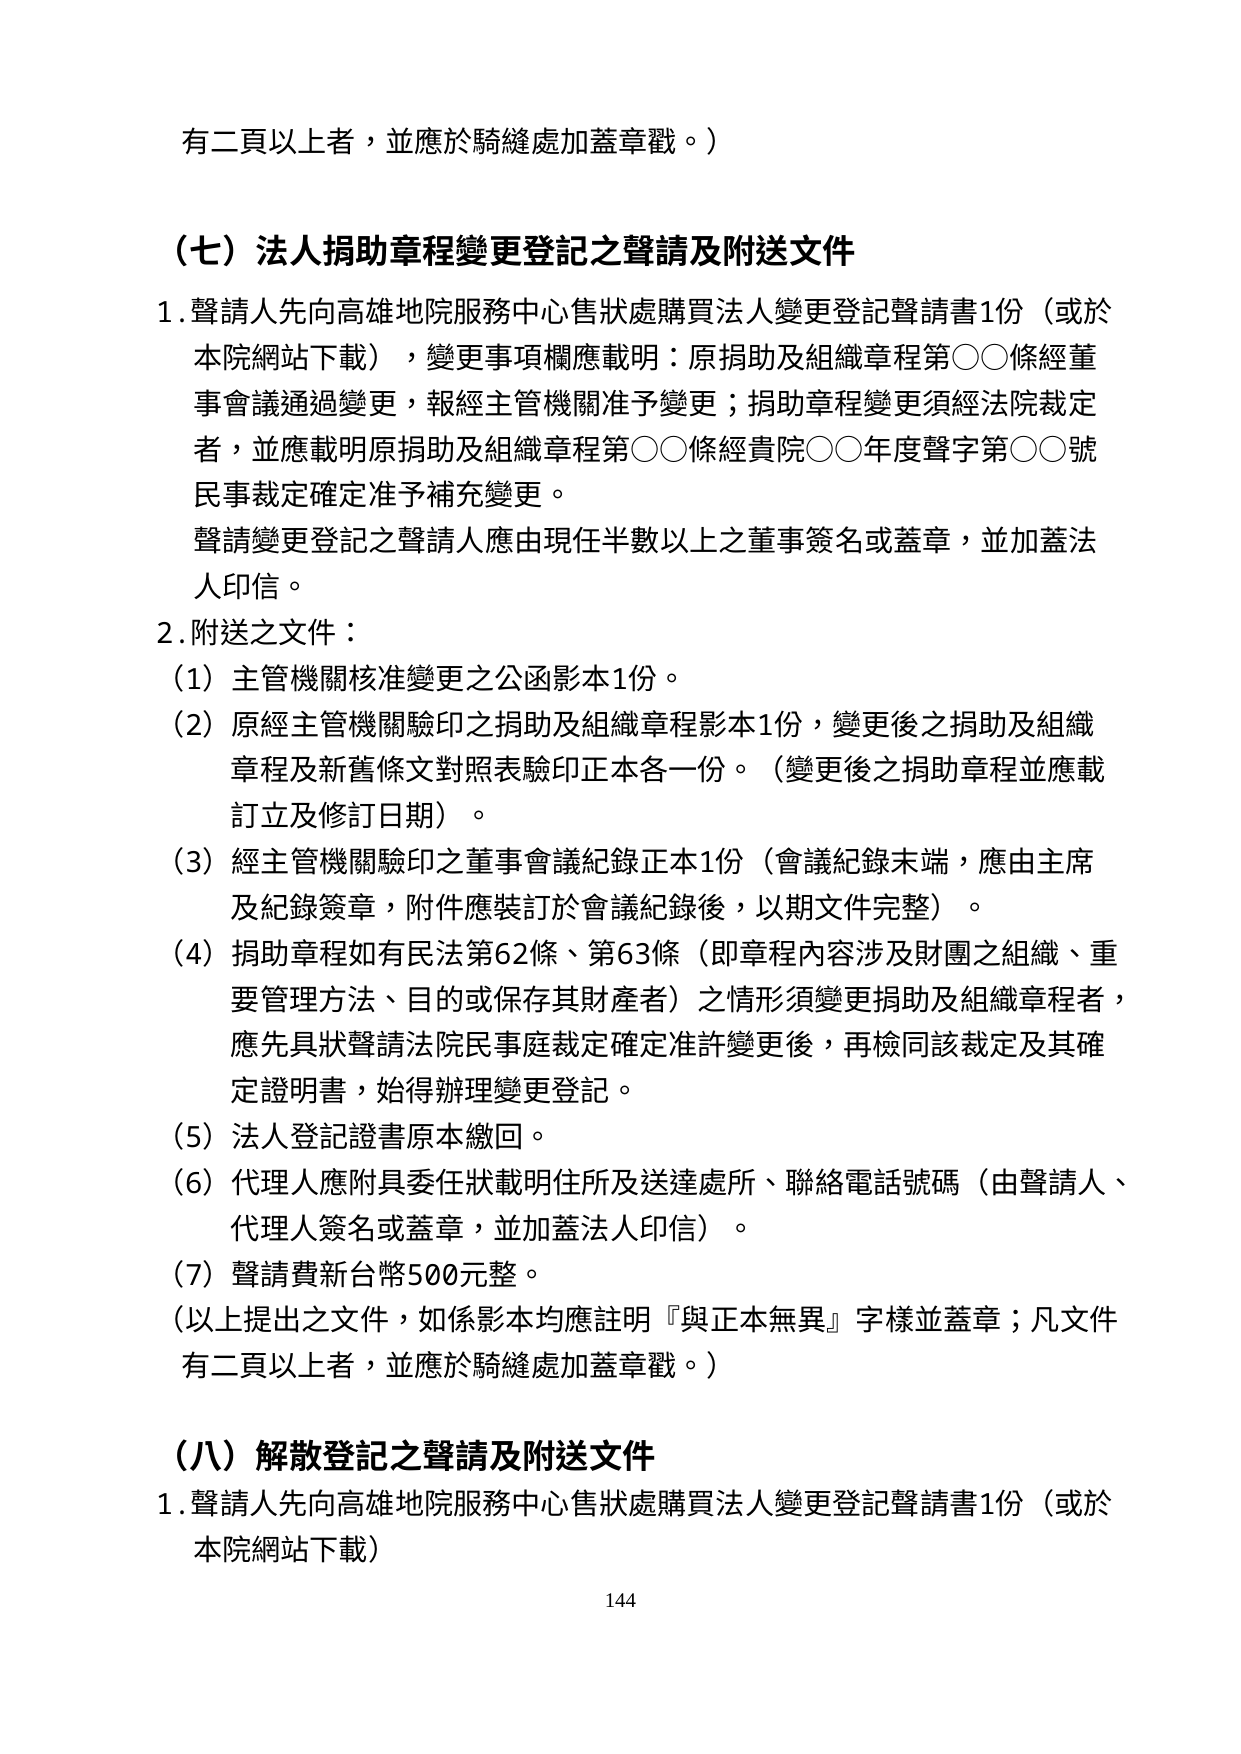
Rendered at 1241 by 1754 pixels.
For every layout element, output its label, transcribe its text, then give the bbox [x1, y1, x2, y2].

text （6）代理人應附具委任狀載明住所及送達處所、聯絡電話號碼（由聲請人、代理人簽名或蓋章，並加蓋法人印信）。 [156, 1157, 1122, 1248]
text （1）主管機關核准變更之公函影本1份。 [156, 652, 1122, 698]
text （5）法人登記證書原本繳回。 [156, 1111, 1122, 1157]
text 1.聲請人先向高雄地院服務中心售狀處購買法人變更登記聲請書1份（或於本院網站下載），變更事項欄應載明：原捐助及組織章程第○○條經董事會議通過變更，報經主管機關准予變更；捐助章程變更須經法院裁定者，並應載明原捐助及組織章程第○○條經貴院○○年度聲字第○○號民事裁定確定准予補充變更。 [156, 286, 1122, 515]
text （七）法人捐助章程變更登記之聲請及附送文件 [156, 225, 1122, 273]
text （7）聲請費新台幣500元整。 [156, 1248, 1122, 1294]
text （2）原經主管機關驗印之捐助及組織章程影本1份，變更後之捐助及組織章程及新舊條文對照表驗印正本各一份。（變更後之捐助章程並應載訂立及修訂日期）。 [156, 698, 1122, 836]
text 聲請變更登記之聲請人應由現任半數以上之董事簽名或蓋章，並加蓋法人印信。 [193, 515, 1122, 607]
text （3）經主管機關驗印之董事會議紀錄正本1份（會議紀錄末端，應由主席及紀錄簽章，附件應裝訂於會議紀錄後，以期文件完整）。 [156, 836, 1122, 927]
text （4）捐助章程如有民法第62條、第63條（即章程內容涉及財團之組織、重要管理方法、目的或保存其財產者）之情形須變更捐助及組織章程者，應先具狀聲請法院民事庭裁定確定准許變更後，再檢同該裁定及其確定證明書，始得辦理變更登記。 [156, 927, 1122, 1111]
text 2.附送之文件： [156, 607, 1122, 652]
text 1.聲請人先向高雄地院服務中心售狀處購買法人變更登記聲請書1份（或於本院網站下載） [156, 1477, 1122, 1569]
text （以上提出之文件，如係影本均應註明『與正本無異』字樣並蓋章；凡文件有二頁以上者，並應於騎縫處加蓋章戳。） [156, 1294, 1122, 1386]
text （八）解散登記之聲請及附送文件 [156, 1432, 1122, 1477]
text 有二頁以上者，並應於騎縫處加蓋章戳。） [156, 118, 1122, 160]
